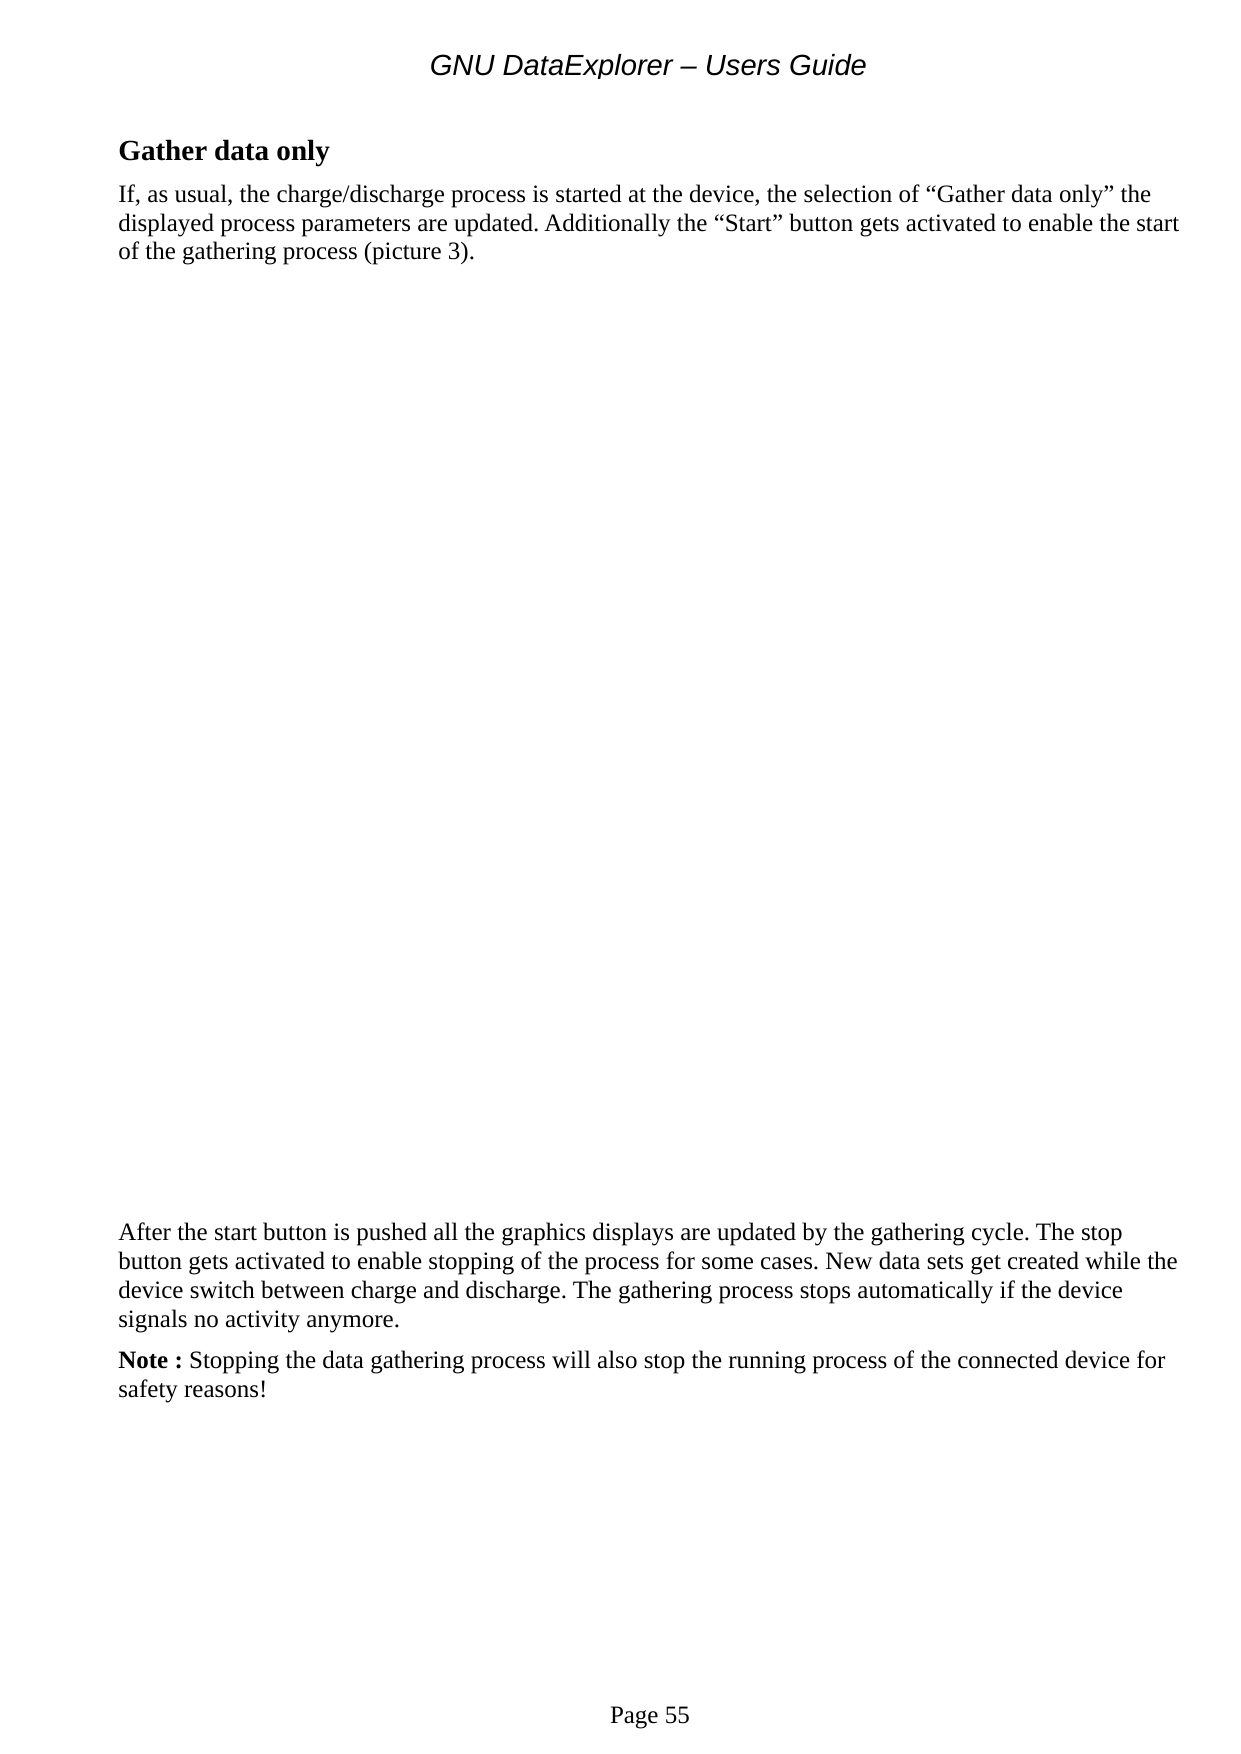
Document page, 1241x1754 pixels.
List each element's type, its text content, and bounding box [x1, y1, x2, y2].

text Note : Stopping the data gathering process will also stop the running process of the connected device for safety reasons! [118, 1345, 1181, 1402]
text After the start button is pushed all the graphics displays are updated by the gathering cycle. The stop button gets activated to enable stopping of the process for some cases. New data sets get created while the device switch between charge and discharge. The gathering process stops automatically if the device signals no activity anymore. [118, 1217, 1181, 1332]
text If, as usual, the charge/discharge process is started at the device, the selection of “Gather data only” the displayed process parameters are updated. Additionally the “Start” button gets activated to enable the start of the gathering process (picture 3). [118, 179, 1181, 265]
subtitle Gather data only [118, 133, 1181, 166]
